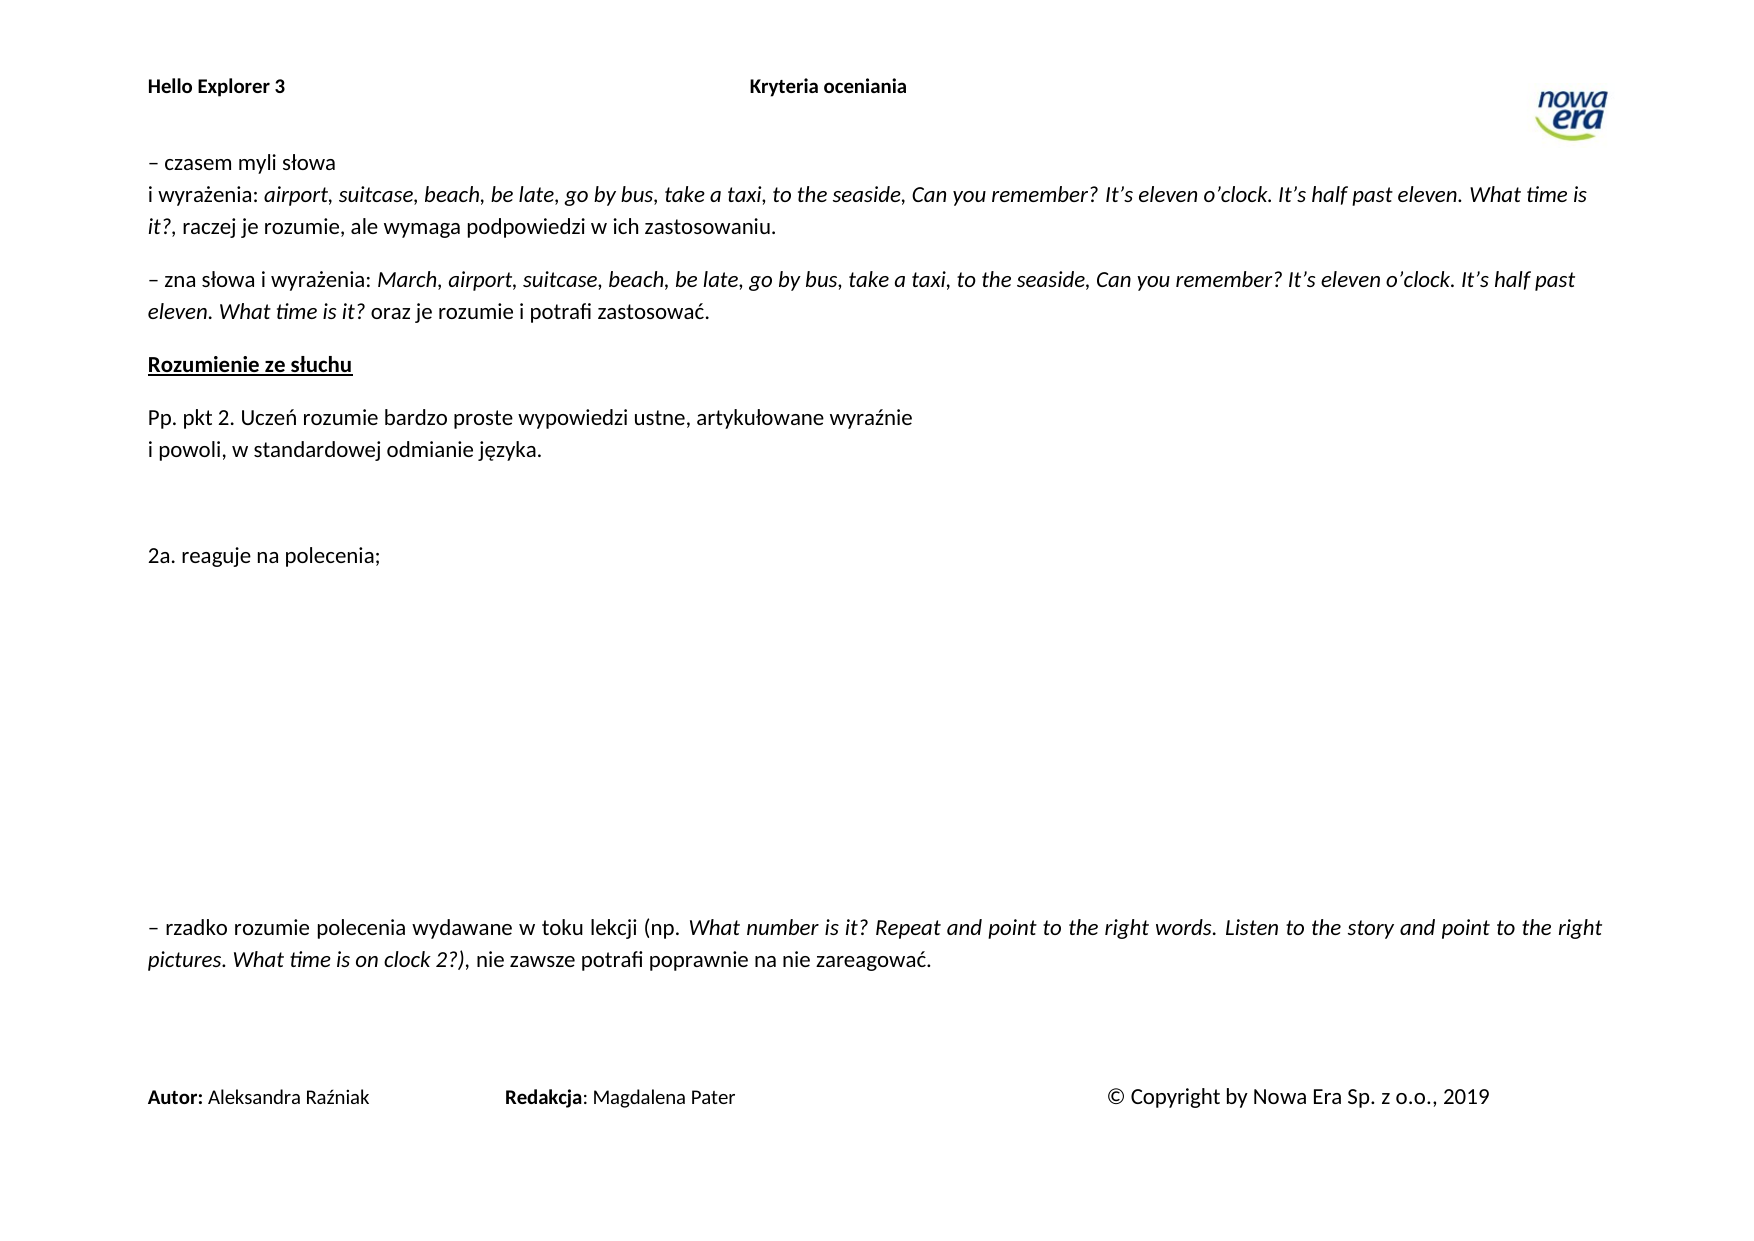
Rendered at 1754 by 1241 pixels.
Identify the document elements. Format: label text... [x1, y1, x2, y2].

picture [1526, 83, 1621, 148]
text – czasem myli słowa i wyrażenia: airport, suitcase, beach, be late, go by bus, take a taxi, to the seaside, Can you remember? It’s eleven o’clock. It’s half past eleven. What time is it?, raczej je rozumie, ale wymaga podpowiedzi w ich zastosowaniu. [148, 148, 1606, 240]
text 2a. reaguje na polecenia; [148, 541, 1606, 569]
text Rozumienie ze słuchu [148, 350, 1606, 378]
text Pp. pkt 2. Uczeń rozumie bardzo proste wypowiedzi ustne, artykułowane wyraźnie i powoli, w standardowej odmianie języka. [148, 403, 1606, 463]
text – zna słowa i wyrażenia: March, airport, suitcase, beach, be late, go by bus, take a taxi, to the seaside, Can you remember? It’s eleven o’clock. It’s half past eleven. What time is it? oraz je rozumie i potrafi zastosować. [148, 265, 1606, 325]
text – rzadko rozumie polecenia wydawane w toku lekcji (np. What number is it? Repeat and point to the right words. Listen to the story and point to the right pictures. What time is on clock 2?), nie zawsze potrafi poprawnie na nie zareagować. [148, 913, 1606, 973]
